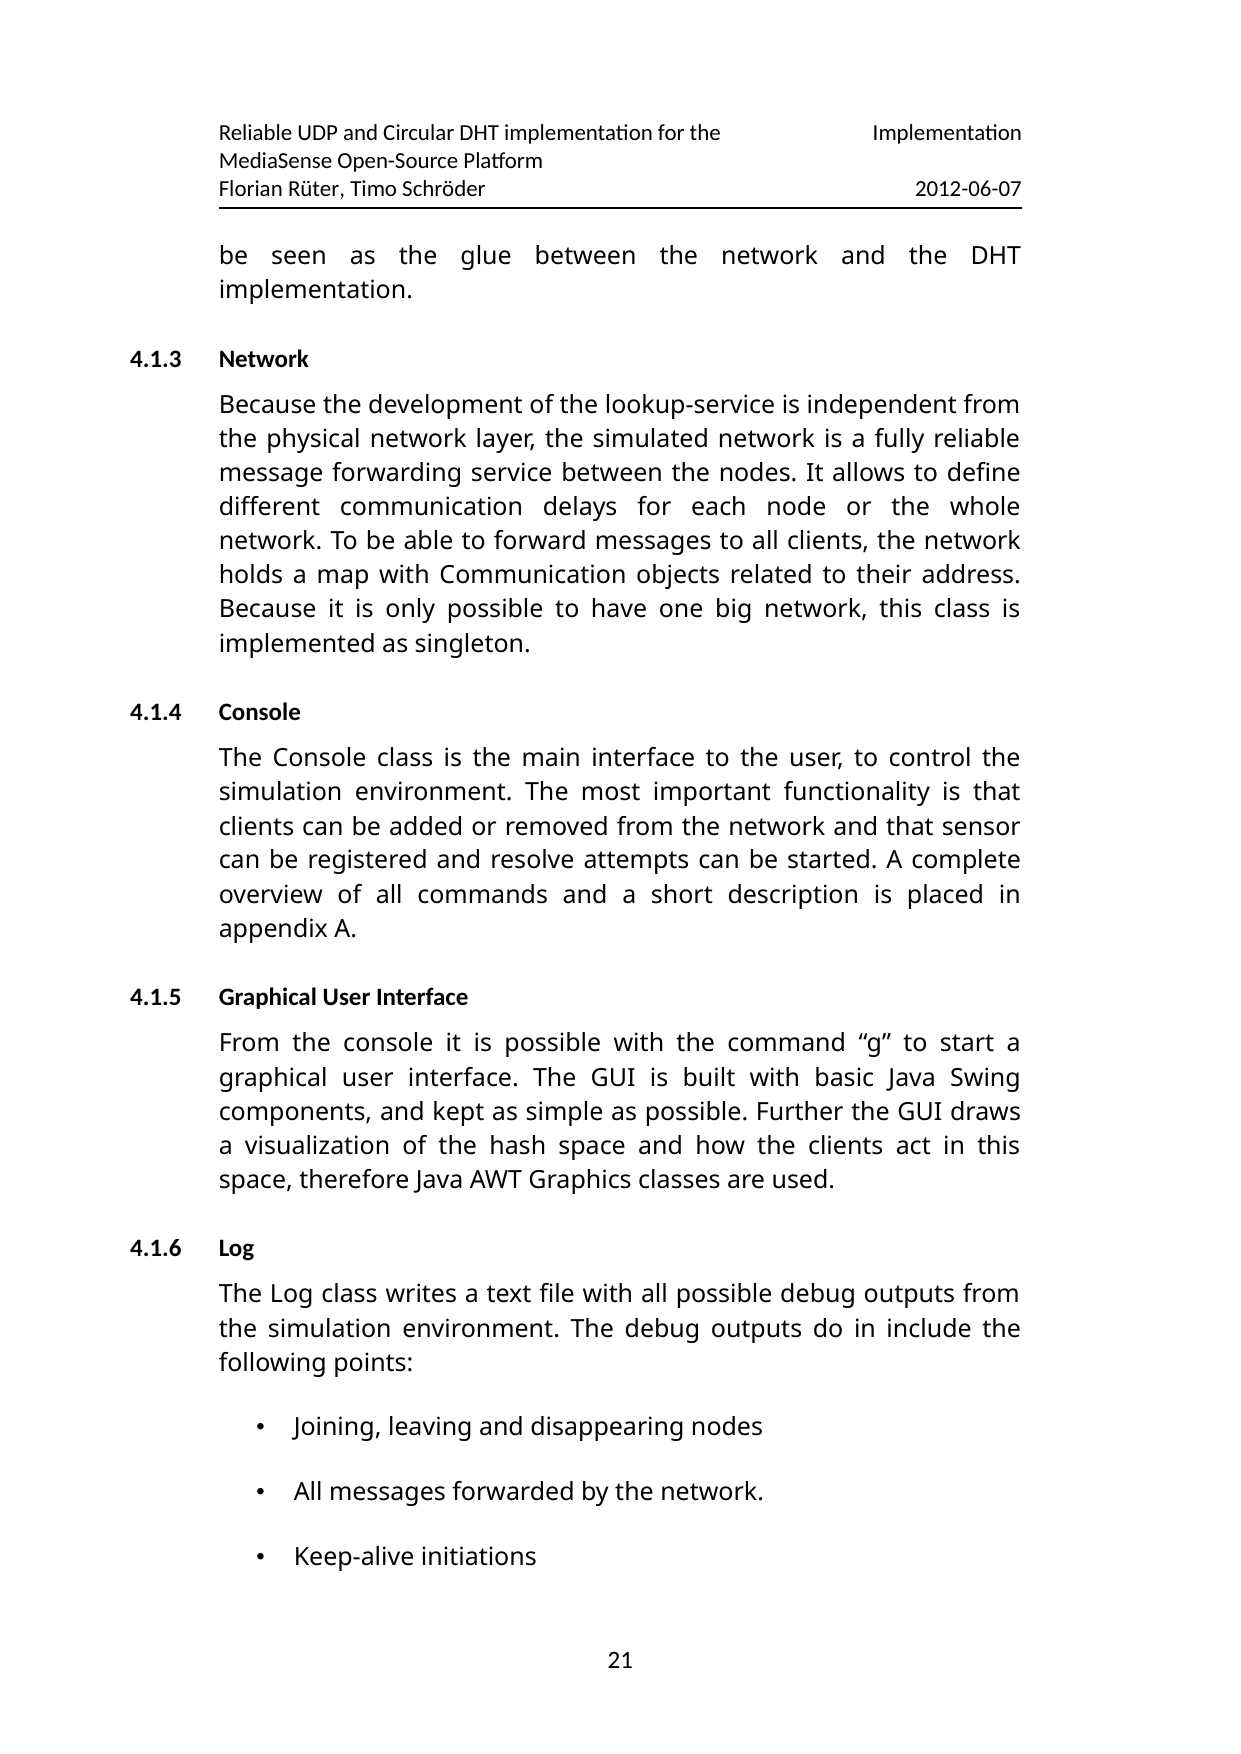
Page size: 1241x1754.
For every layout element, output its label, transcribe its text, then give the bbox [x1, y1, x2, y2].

text Because the development of the lookup-service is independent from the physical network layer, the simulated network is a fully reliable message forwarding service between the nodes. It allows to define different communication delays for each node or the whole network. To be able to forward messages to all clients, the network holds a map with Communication objects related to their address. Because it is only possible to have one big network, this class is implemented as singleton. [218, 387, 1022, 659]
subtitle Graphical User Interface [130, 982, 1022, 1012]
text The Console class is the main interface to the user, to control the simulation environment. The most important functionality is that clients can be added or removed from the network and that sensor can be registered and resolve attempts can be started. A complete overview of all commands and a short description is placed in appendix A. [218, 740, 1022, 944]
text The Log class writes a text file with all possible debug outputs from the simulation environment. The debug outputs do in include the following points: [218, 1276, 1022, 1378]
subtitle Log [130, 1233, 1022, 1263]
text be seen as the glue between the network and the DHT implementation. [218, 238, 1022, 306]
list Joining, leaving and disappearing nodes [256, 1409, 1022, 1443]
subtitle Network [130, 343, 1022, 374]
list Keep-alive initiations [256, 1539, 1022, 1573]
text From the console it is possible with the command “g” to start a graphical user interface. The GUI is built with basic Java Swing components, and kept as simple as possible. Further the GUI draws a visualization of the hash space and how the clients act in this space, therefore Java AWT Graphics classes are used. [218, 1025, 1022, 1195]
list All messages forwarded by the network. [256, 1474, 1022, 1508]
subtitle Console [130, 696, 1022, 727]
